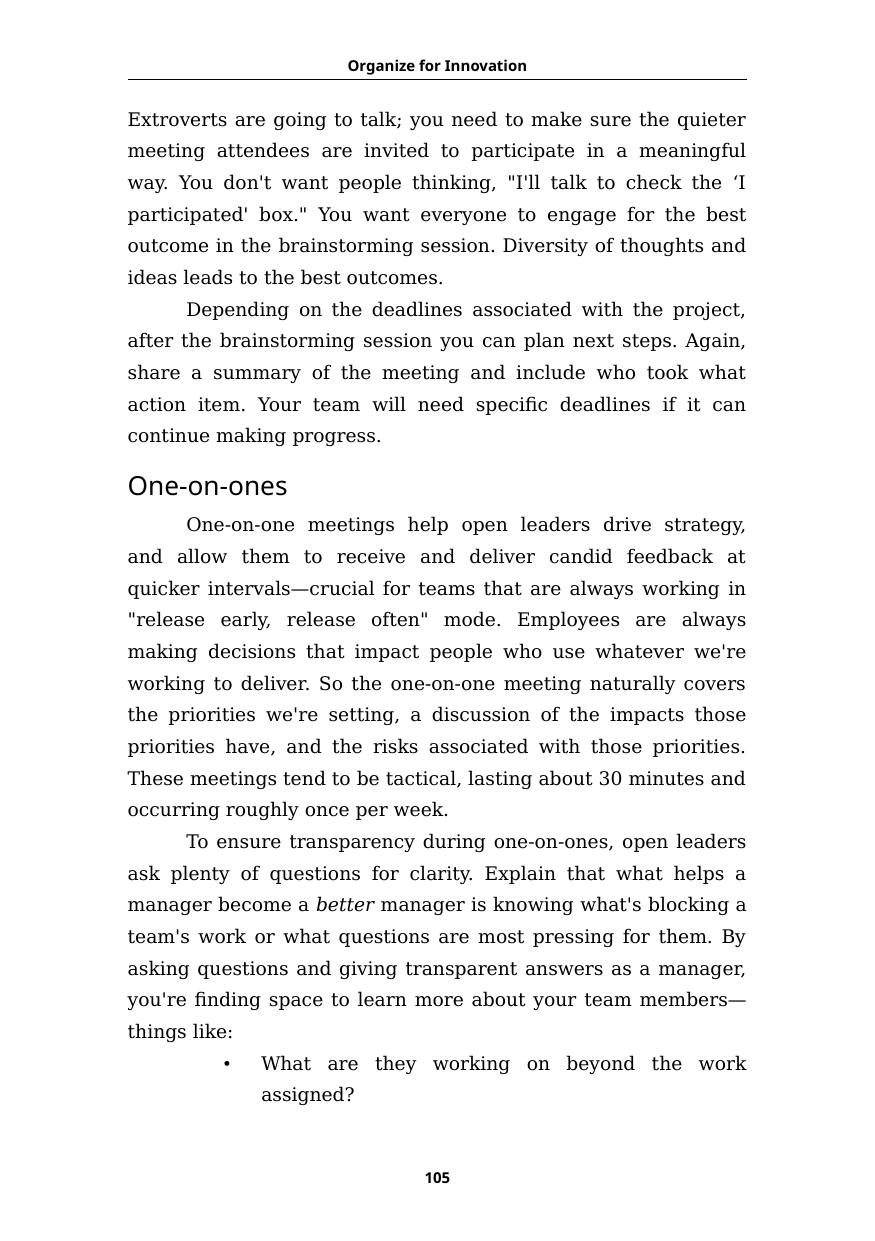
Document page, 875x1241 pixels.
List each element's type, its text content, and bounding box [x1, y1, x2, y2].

text Extroverts are going to talk; you need to make sure the quieter meeting attendees are invited to participate in a meaningful way. You don't want people thinking, "I'll talk to check the ‘I participated' box." You want everyone to engage for the best outcome in the brainstorming session. Diversity of thoughts and ideas leads to the best outcomes. [127, 109, 747, 289]
subtitle One-on-ones [127, 472, 747, 502]
text To ensure transparency during one-on-ones, open leaders ask plenty of questions for clarity. Explain that what helps a manager become a better manager is knowing what's blocking a team's work or what questions are most pressing for them. By asking questions and giving transparent answers as a manager, you're finding space to learn more about your team members—things like: [127, 831, 747, 1043]
list What are they working on beyond the work assigned? [223, 1053, 747, 1106]
text One-on-one meetings help open leaders drive strategy, and allow them to receive and deliver candid feedback at quicker intervals—crucial for teams that are always working in "release early, release often" mode. Employees are always making decisions that impact people who use whatever we're working to deliver. So the one-on-one meeting naturally covers the priorities we're setting, a discussion of the impacts those priorities have, and the risks associated with those priorities. These meetings tend to be tactical, lasting about 30 minutes and occurring roughly once per week. [127, 514, 747, 821]
text Depending on the deadlines associated with the project, after the brainstorming session you can plan next steps. Again, share a summary of the meeting and include who took what action item. Your team will need specific deadlines if it can continue making progress. [127, 299, 747, 447]
